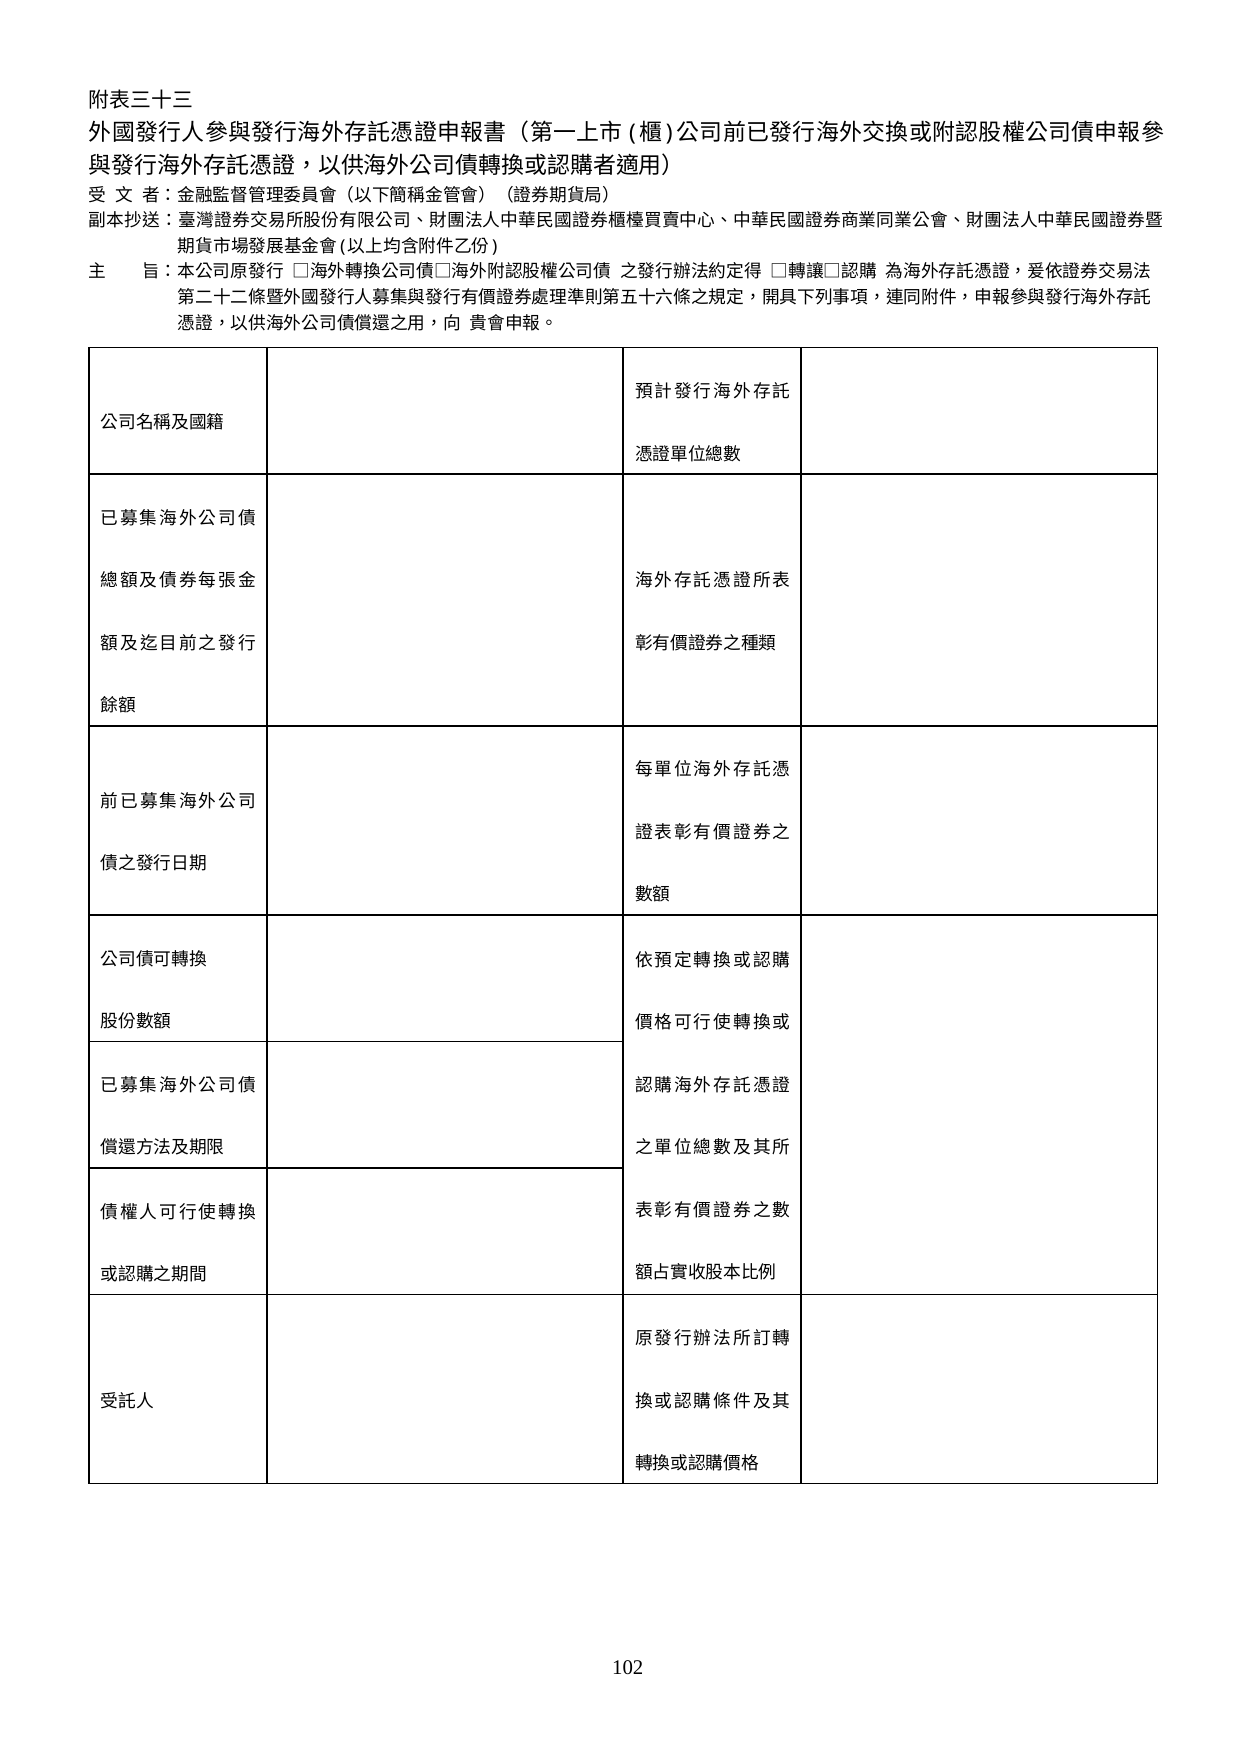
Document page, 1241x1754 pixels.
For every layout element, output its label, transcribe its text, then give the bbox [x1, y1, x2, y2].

table_cell 原發行辦法所訂轉換或認購條件及其轉換或認購價格 [624, 1295, 800, 1483]
table_header [268, 348, 622, 473]
table_cell 前已募集海外公司債之發行日期 [90, 727, 266, 914]
table_cell 海外存託憑證所表彰有價證券之種類 [624, 475, 800, 725]
table_header 預計發行海外存託憑證單位總數 [624, 348, 800, 473]
table_cell 依預定轉換或認購價格可行使轉換或認購海外存託憑證之單位總數及其所表彰有價證券之數額占實收股本比例 [624, 916, 800, 1294]
text 主 旨：本公司原發行 □海外轉換公司債□海外附認股權公司債 之發行辦法約定得 □轉讓□認購 為海外存託憑證，爰依證券交易法第二十二條暨外國發行人募集與發行有價證券處理準則第五十六條之規定，開具下列事項，連同附件，申報參與發行海外存託憑證，以供海外公司債償還之用，向 貴會申報。 [89, 257, 1167, 334]
table_cell [802, 727, 1157, 914]
table_header 公司名稱及國籍 [90, 348, 266, 473]
text 附表三十三 [89, 84, 1166, 114]
table_cell [268, 1169, 622, 1294]
table_cell [802, 916, 1157, 1294]
table_cell [268, 916, 622, 1041]
table_cell 公司債可轉換 股份數額 [90, 916, 266, 1041]
text 副本抄送：臺灣證券交易所股份有限公司、財團法人中華民國證券櫃檯買賣中心、中華民國證券商業同業公會、財團法人中華民國證券暨期貨市場發展基金會(以上均含附件乙份) [89, 206, 1167, 257]
table_cell [268, 475, 622, 725]
table_cell 已募集海外公司債償還方法及期限 [90, 1042, 266, 1167]
table_cell 已募集海外公司債總額及債券每張金額及迄目前之發行餘額 [90, 475, 266, 725]
text 外國發行人參與發行海外存託憑證申報書（第一上市(櫃)公司前已發行海外交換或附認股權公司債申報參與發行海外存託憑證，以供海外公司債轉換或認購者適用） [89, 114, 1166, 180]
table_cell [268, 1295, 622, 1483]
table_cell 債權人可行使轉換或認購之期間 [90, 1169, 266, 1294]
table_cell [268, 1042, 622, 1167]
table_cell 受託人 [90, 1295, 266, 1483]
text 受 文 者：金融監督管理委員會（以下簡稱金管會）（證券期貨局） [89, 180, 1166, 206]
table_cell 每單位海外存託憑證表彰有價證券之數額 [624, 727, 800, 914]
table_cell [802, 475, 1157, 725]
table_header [802, 348, 1157, 473]
table_cell [802, 1295, 1157, 1483]
table_cell [268, 727, 622, 914]
